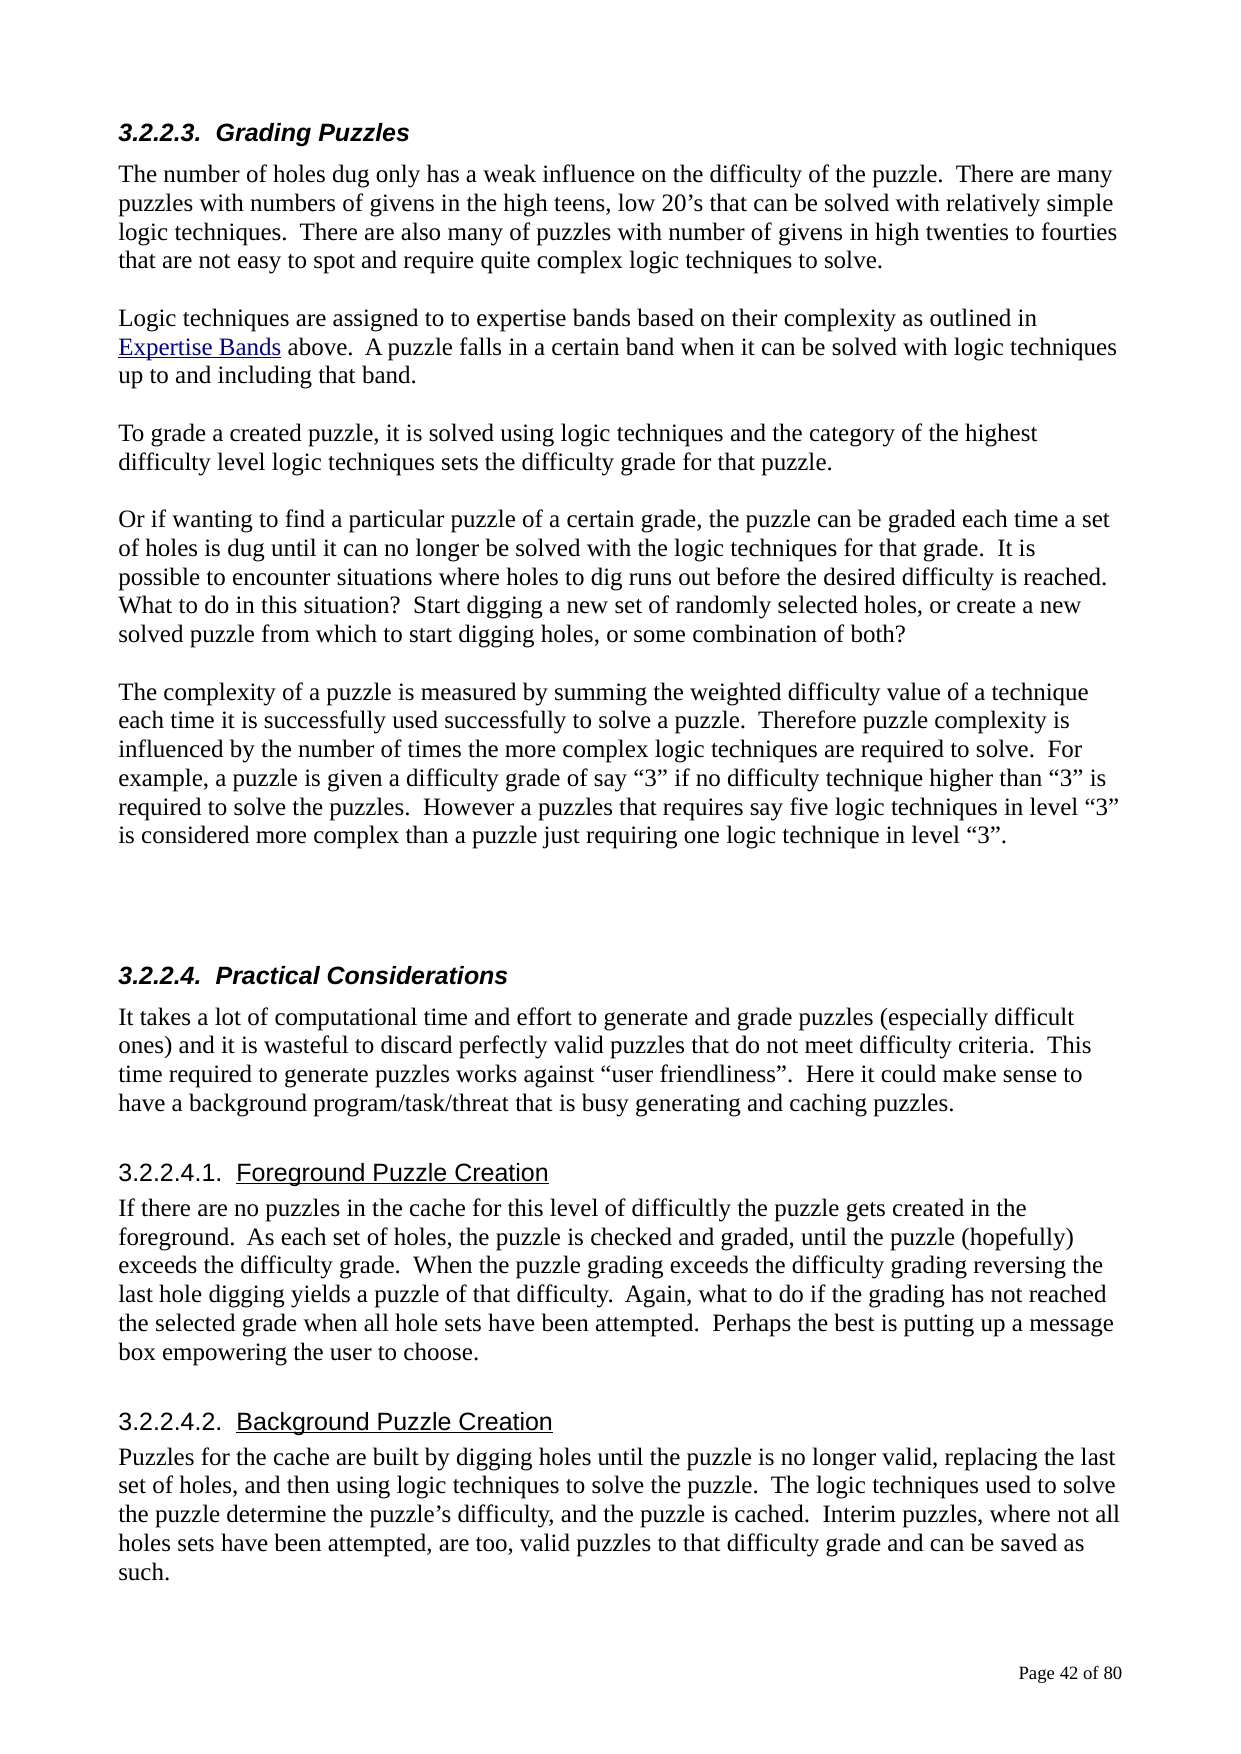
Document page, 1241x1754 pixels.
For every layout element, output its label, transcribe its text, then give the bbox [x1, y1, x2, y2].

subtitle Background Puzzle Creation [118, 1407, 1122, 1436]
subtitle Practical Considerations [118, 961, 1122, 989]
text Logic techniques are assigned to to expertise bands based on their complexity as outlined in Expertise Bands above. A puzzle falls in a certain band when it can be solved with logic techniques up to and including that band. [118, 303, 1122, 389]
text To grade a created puzzle, it is solved using logic techniques and the category of the highest difficulty level logic techniques sets the difficulty grade for that puzzle. [118, 418, 1122, 476]
text The complexity of a puzzle is measured by summing the weighted difficulty value of a technique each time it is successfully used successfully to solve a puzzle. Therefore puzzle complexity is influenced by the number of times the more complex logic techniques are required to solve. For example, a puzzle is given a difficulty grade of say “3” if no difficulty technique higher than “3” is required to solve the puzzles. However a puzzles that requires say five logic techniques in level “3” is considered more complex than a puzzle just requiring one logic technique in level “3”. [118, 677, 1122, 849]
subtitle Grading Puzzles [118, 118, 1122, 147]
text Puzzles for the cache are built by digging holes until the puzzle is no longer valid, replacing the last set of holes, and then using logic techniques to solve the puzzle. The logic techniques used to solve the puzzle determine the puzzle’s difficulty, and the puzzle is cached. Interim puzzles, where not all holes sets have been attempted, are too, valid puzzles to that difficulty grade and can be saved as such. [118, 1442, 1122, 1586]
text It takes a lot of computational time and effort to generate and grade puzzles (especially difficult ones) and it is wasteful to discard perfectly valid puzzles that do not meet difficulty criteria. This time required to generate puzzles works against “user friendliness”. Here it could make sense to have a background program/task/threat that is busy generating and caching puzzles. [118, 1002, 1122, 1117]
text Or if wanting to find a particular puzzle of a certain grade, the puzzle can be graded each time a set of holes is dug until it can no longer be solved with the logic techniques for that grade. It is possible to encounter situations where holes to dig runs out before the desired difficulty is reached. What to do in this situation? Start digging a new set of randomly selected holes, or create a new solved puzzle from which to start digging holes, or some combination of both? [118, 504, 1122, 648]
text The number of holes dug only has a weak influence on the difficulty of the puzzle. There are many puzzles with numbers of givens in the high teens, low 20’s that can be solved with relatively simple logic techniques. There are also many of puzzles with number of givens in high twenties to fourties that are not easy to spot and require quite complex logic techniques to solve. [118, 159, 1122, 274]
subtitle Foreground Puzzle Creation [118, 1158, 1122, 1187]
text If there are no puzzles in the cache for this level of difficultly the puzzle gets created in the foreground. As each set of holes, the puzzle is checked and graded, until the puzzle (hopefully) exceeds the difficulty grade. When the puzzle grading exceeds the difficulty grading reversing the last hole digging yields a puzzle of that difficulty. Again, what to do if the grading has not reached the selected grade when all hole sets have been attempted. Perhaps the best is putting up a message box empowering the user to choose. [118, 1193, 1122, 1366]
